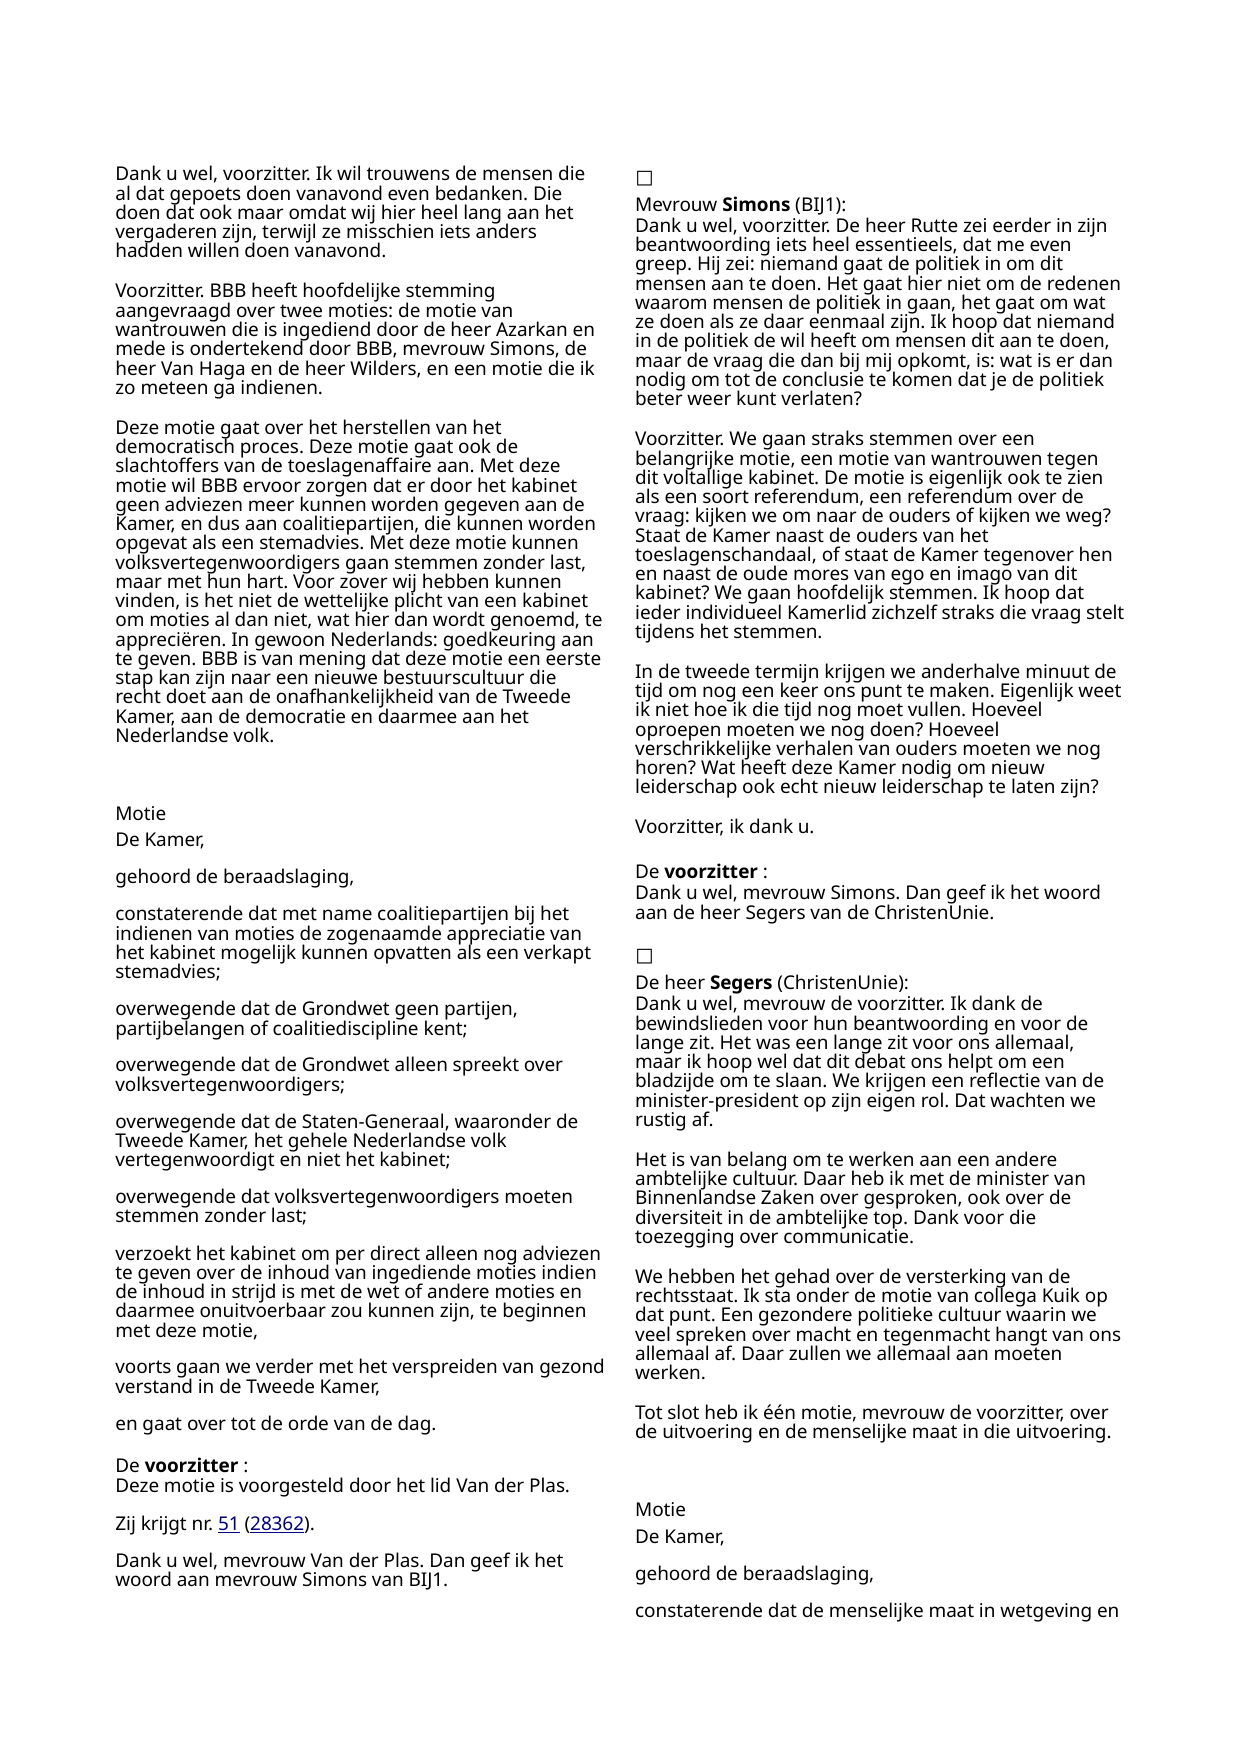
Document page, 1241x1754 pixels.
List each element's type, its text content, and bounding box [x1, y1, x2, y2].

text Deze motie is voorgesteld door het lid Van der Plas. [115, 1477, 605, 1497]
text Zij krijgt nr. 51 (28362). [115, 1514, 605, 1534]
text ⬜ [635, 944, 1125, 969]
text De Kamer, [115, 831, 605, 851]
text Dank u wel, voorzitter. De heer Rutte zei eerder in zijn beantwoording iets heel essentieels, dat me even greep. Hij zei: niemand gaat de politiek in om dit mensen aan te doen. Het gaat hier niet om de redenen waarom mensen de politiek in gaan, het gaat om wat ze doen als ze daar eenmaal zijn. Ik hoop dat niemand in de politiek de wil heeft om mensen dit aan te doen, maar de vraag die dan bij mij opkomt, is: wat is er dan nodig om tot de conclusie te komen dat je de politiek beter weer kunt verlaten? [635, 217, 1125, 409]
text Deze motie gaat over het herstellen van het democratisch proces. Deze motie gaat ook de slachtoffers van de toeslagenaffaire aan. Met deze motie wil BBB ervoor zorgen dat er door het kabinet geen adviezen meer kunnen worden gegeven aan de Kamer, en dus aan coalitiepartijen, die kunnen worden opgevat als een stemadvies. Met deze motie kunnen volksvertegenwoordigers gaan stemmen zonder last, maar met hun hart. Voor zover wij hebben kunnen vinden, is het niet de wettelijke plicht van een kabinet om moties al dan niet, wat hier dan wordt genoemd, te appreciëren. In gewoon Nederlands: goedkeuring aan te geven. BBB is van mening dat deze motie een eerste stap kan zijn naar een nieuwe bestuurscultuur die recht doet aan de onafhankelijkheid van de Tweede Kamer, aan de democratie en daarmee aan het Nederlandse volk. [115, 419, 605, 746]
text overwegende dat de Grondwet geen partijen, partijbelangen of coalitiediscipline kent; [115, 1000, 605, 1039]
text Dank u wel, mevrouw Simons. Dan geef ik het woord aan de heer Segers van de ChristenUnie. [635, 884, 1125, 923]
text overwegende dat de Staten-Generaal, waaronder de Tweede Kamer, het gehele Nederlandse volk vertegenwoordigt en niet het kabinet; [115, 1113, 605, 1171]
text constaterende dat de menselijke maat in wetgeving en [635, 1602, 1125, 1621]
text Motie [115, 800, 605, 826]
text Tot slot heb ik één motie, mevrouw de voorzitter, over de uitvoering en de menselijke maat in die uitvoering. [635, 1404, 1125, 1443]
text Dank u wel, mevrouw Van der Plas. Dan geef ik het woord aan mevrouw Simons van BIJ1. [115, 1552, 605, 1590]
text overwegende dat volksvertegenwoordigers moeten stemmen zonder last; [115, 1188, 605, 1227]
text Het is van belang om te werken aan een andere ambtelijke cultuur. Daar heb ik met de minister van Binnenlandse Zaken over gesproken, ook over de diversiteit in de ambtelijke top. Dank voor die toezegging over communicatie. [635, 1151, 1125, 1247]
text Dank u wel, mevrouw de voorzitter. Ik dank de bewindslieden voor hun beantwoording en voor de lange zit. Het was een lange zit voor ons allemaal, maar ik hoop wel dat dit debat ons helpt om een bladzijde om te slaan. We krijgen een reflectie van de minister-president op zijn eigen rol. Dat wachten we rustig af. [635, 995, 1125, 1130]
text voorts gaan we verder met het verspreiden van gezond verstand in de Tweede Kamer, [115, 1358, 605, 1397]
text We hebben het gehad over de versterking van de rechtsstaat. Ik sta onder de motie van collega Kuik op dat punt. Een gezondere politieke cultuur waarin we veel spreken over macht en tegenmacht hangt van ons allemaal af. Daar zullen we allemaal aan moeten werken. [635, 1268, 1125, 1383]
text gehoord de beraadslaging, [635, 1565, 1125, 1584]
text overwegende dat de Grondwet alleen spreekt over volksvertegenwoordigers; [115, 1056, 605, 1095]
text De Kamer, [635, 1528, 1125, 1547]
text In de tweede termijn krijgen we anderhalve minuut de tijd om nog een keer ons punt te maken. Eigenlijk weet ik niet hoe ik die tijd nog moet vullen. Hoeveel oproepen moeten we nog doen? Hoeveel verschrikkelijke verhalen van ouders moeten we nog horen? Wat heeft deze Kamer nodig om nieuw leiderschap ook echt nieuw leiderschap te laten zijn? [635, 663, 1125, 798]
text Motie [635, 1496, 1125, 1522]
text Voorzitter, ik dank u. [635, 818, 1125, 838]
text constaterende dat met name coalitiepartijen bij het indienen van moties de zogenaamde appreciatie van het kabinet mogelijk kunnen opvatten als een verkapt stemadvies; [115, 905, 605, 982]
text Voorzitter. We gaan straks stemmen over een belangrijke motie, een motie van wantrouwen tegen dit voltallige kabinet. De motie is eigenlijk ook te zien als een soort referendum, een referendum over de vraag: kijken we om naar de ouders of kijken we weg? Staat de Kamer naast de ouders van het toeslagenschandaal, of staat de Kamer tegenover hen en naast de oude mores van ego en imago van dit kabinet? We gaan hoofdelijk stemmen. Ik hoop dat ieder individueel Kamerlid zichzelf straks die vraag stelt tijdens het stemmen. [635, 430, 1125, 642]
text Voorzitter. BBB heeft hoofdelijke stemming aangevraagd over twee moties: de motie van wantrouwen die is ingediend door de heer Azarkan en mede is ondertekend door BBB, mevrouw Simons, de heer Van Haga en de heer Wilders, en een motie die ik zo meteen ga indienen. [115, 282, 605, 398]
text verzoekt het kabinet om per direct alleen nog adviezen te geven over de inhoud van ingediende moties indien de inhoud in strijd is met de wet of andere moties en daarmee onuitvoerbaar zou kunnen zijn, te beginnen met deze motie, [115, 1244, 605, 1341]
text De heer Segers (ChristenUnie): [635, 969, 1125, 995]
text De voorzitter : [115, 1452, 605, 1477]
text Mevrouw Simons (BIJ1): [635, 191, 1125, 217]
text Dank u wel, voorzitter. Ik wil trouwens de mensen die al dat gepoets doen vanavond even bedanken. Die doen dat ook maar omdat wij hier heel lang aan het vergaderen zijn, terwijl ze misschien iets anders hadden willen doen vanavond. [115, 165, 605, 262]
text gehoord de beraadslaging, [115, 868, 605, 888]
text De voorzitter : [635, 859, 1125, 884]
text ⬜ [635, 165, 1125, 191]
text en gaat over tot de orde van de dag. [115, 1415, 605, 1434]
